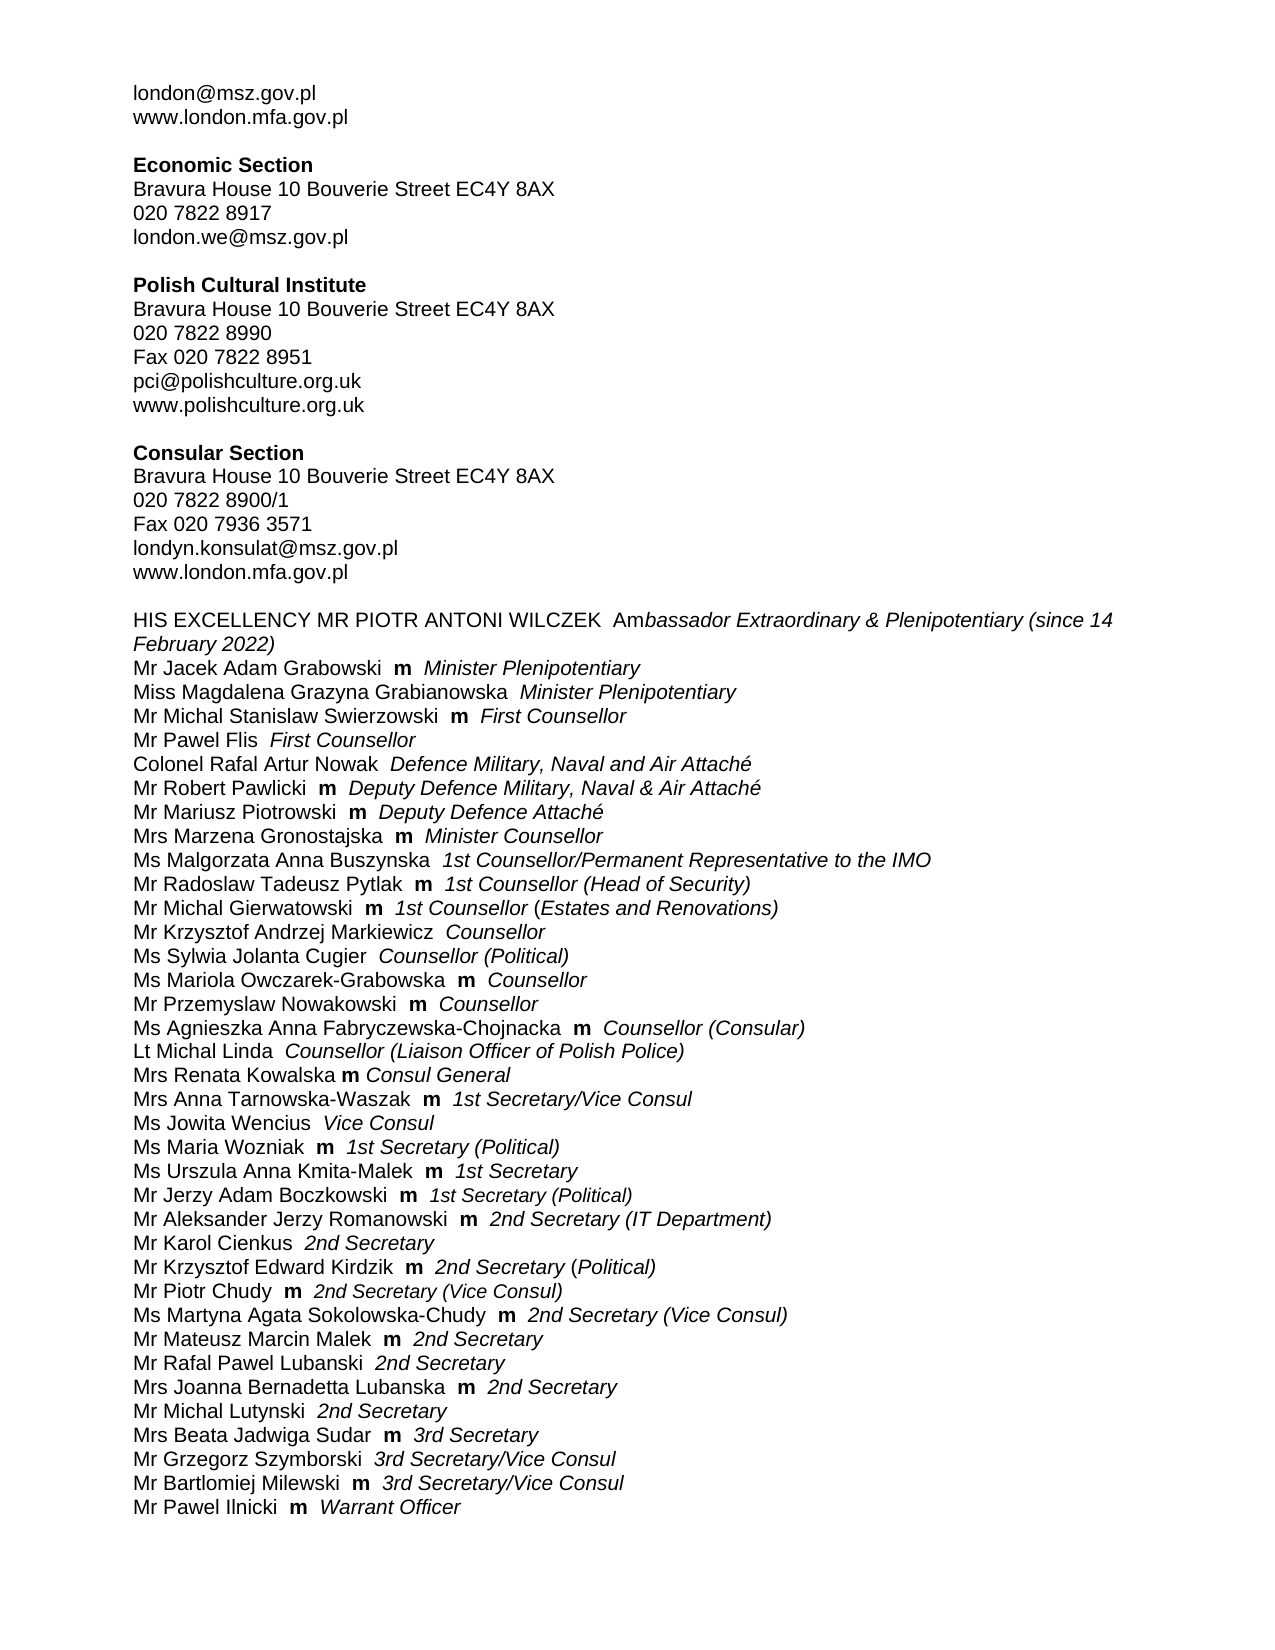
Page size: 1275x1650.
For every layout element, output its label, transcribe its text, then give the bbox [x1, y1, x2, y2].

text Mr Mateusz Marcin Malek m 2nd Secretary [133, 1327, 1181, 1351]
text Lt Michal Linda Counsellor (Liaison Officer of Polish Police) [133, 1039, 1181, 1063]
text Colonel Rafal Artur Nowak Defence Military, Naval and Air Attaché [133, 752, 1181, 776]
text Mrs Joanna Bernadetta Lubanska m 2nd Secretary [133, 1375, 1181, 1399]
text Bravura House 10 Bouverie Street EC4Y 8AX [133, 464, 1181, 488]
text Mrs Beata Jadwiga Sudar m 3rd Secretary [133, 1423, 1181, 1447]
text pci@polishculture.org.uk [133, 368, 1181, 392]
text Ms Maria Wozniak m 1st Secretary (Political) [133, 1135, 1181, 1159]
text Mr Mariusz Piotrowski m Deputy Defence Attaché [133, 800, 1181, 824]
text Fax 020 7822 8951 [133, 344, 1181, 368]
subtitle Polish Cultural Institute [133, 273, 1181, 297]
text Mrs Anna Tarnowska-Waszak m 1st Secretary/Vice Consul [133, 1087, 1181, 1111]
text Ms Urszula Anna Kmita-Malek m 1st Secretary [133, 1159, 1181, 1183]
text Mrs Renata Kowalska m Consul General [133, 1063, 1181, 1087]
text Mr Rafal Pawel Lubanski 2nd Secretary [133, 1351, 1181, 1375]
subtitle Economic Section [133, 153, 1181, 177]
text Bravura House 10 Bouverie Street EC4Y 8AX [133, 177, 1181, 201]
text HIS EXCELLENCY MR PIOTR ANTONI WILCZEK Ambassador Extraordinary & Plenipotentiary (since 14 February 2022) [133, 608, 1181, 656]
text Mr Pawel Ilnicki m Warrant Officer [133, 1494, 1181, 1518]
text london@msz.gov.pl [133, 81, 1181, 105]
text 020 7822 8990 [133, 321, 1181, 344]
text londyn.konsulat@msz.gov.pl [133, 536, 1181, 560]
text 020 7822 8917 [133, 201, 1181, 225]
text Miss Magdalena Grazyna Grabianowska Minister Plenipotentiary [133, 680, 1181, 704]
text Mr Michal Lutynski 2nd Secretary [133, 1399, 1181, 1423]
text Mrs Marzena Gronostajska m Minister Counsellor [133, 824, 1181, 848]
text Mr Przemyslaw Nowakowski m Counsellor [133, 991, 1181, 1015]
text Mr Radoslaw Tadeusz Pytlak m 1st Counsellor (Head of Security) [133, 872, 1181, 896]
text Ms Martyna Agata Sokolowska-Chudy m 2nd Secretary (Vice Consul) [133, 1303, 1181, 1327]
text Fax 020 7936 3571 [133, 512, 1181, 536]
text 020 7822 8900/1 [133, 488, 1181, 512]
text Mr Krzysztof Edward Kirdzik m 2nd Secretary (Political) [133, 1255, 1181, 1279]
text Mr Pawel Flis First Counsellor [133, 728, 1181, 752]
text london.we@msz.gov.pl [133, 225, 1181, 249]
text Ms Sylwia Jolanta Cugier Counsellor (Political) [133, 943, 1181, 967]
text Mr Bartlomiej Milewski m 3rd Secretary/Vice Consul [133, 1471, 1181, 1494]
text www.polishculture.org.uk [133, 392, 1181, 416]
text Mr Karol Cienkus 2nd Secretary [133, 1231, 1181, 1255]
text Mr Jerzy Adam Boczkowski m 1st Secretary (Political) [133, 1183, 1181, 1207]
text Ms Agnieszka Anna Fabryczewska-Chojnacka m Counsellor (Consular) [133, 1015, 1181, 1039]
text Mr Robert Pawlicki m Deputy Defence Military, Naval & Air Attaché [133, 776, 1181, 800]
text Mr Krzysztof Andrzej Markiewicz Counsellor [133, 919, 1181, 943]
text Mr Aleksander Jerzy Romanowski m 2nd Secretary (IT Department) [133, 1207, 1181, 1231]
text Ms Mariola Owczarek-Grabowska m Counsellor [133, 967, 1181, 991]
text Mr Piotr Chudy m 2nd Secretary (Vice Consul) [133, 1279, 1181, 1303]
text Mr Grzegorz Szymborski 3rd Secretary/Vice Consul [133, 1447, 1181, 1471]
text www.london.mfa.gov.pl [133, 560, 1181, 584]
text Mr Michal Gierwatowski m 1st Counsellor (Estates and Renovations) [133, 896, 1181, 919]
text Ms Malgorzata Anna Buszynska 1st Counsellor/Permanent Representative to the IMO [133, 848, 1181, 872]
text Mr Michal Stanislaw Swierzowski m First Counsellor [133, 704, 1181, 728]
text Bravura House 10 Bouverie Street EC4Y 8AX [133, 297, 1181, 321]
text Ms Jowita Wencius Vice Consul [133, 1111, 1181, 1135]
subtitle Consular Section [133, 440, 1181, 464]
text Mr Jacek Adam Grabowski m Minister Plenipotentiary [133, 656, 1181, 680]
text www.london.mfa.gov.pl [133, 105, 1181, 129]
